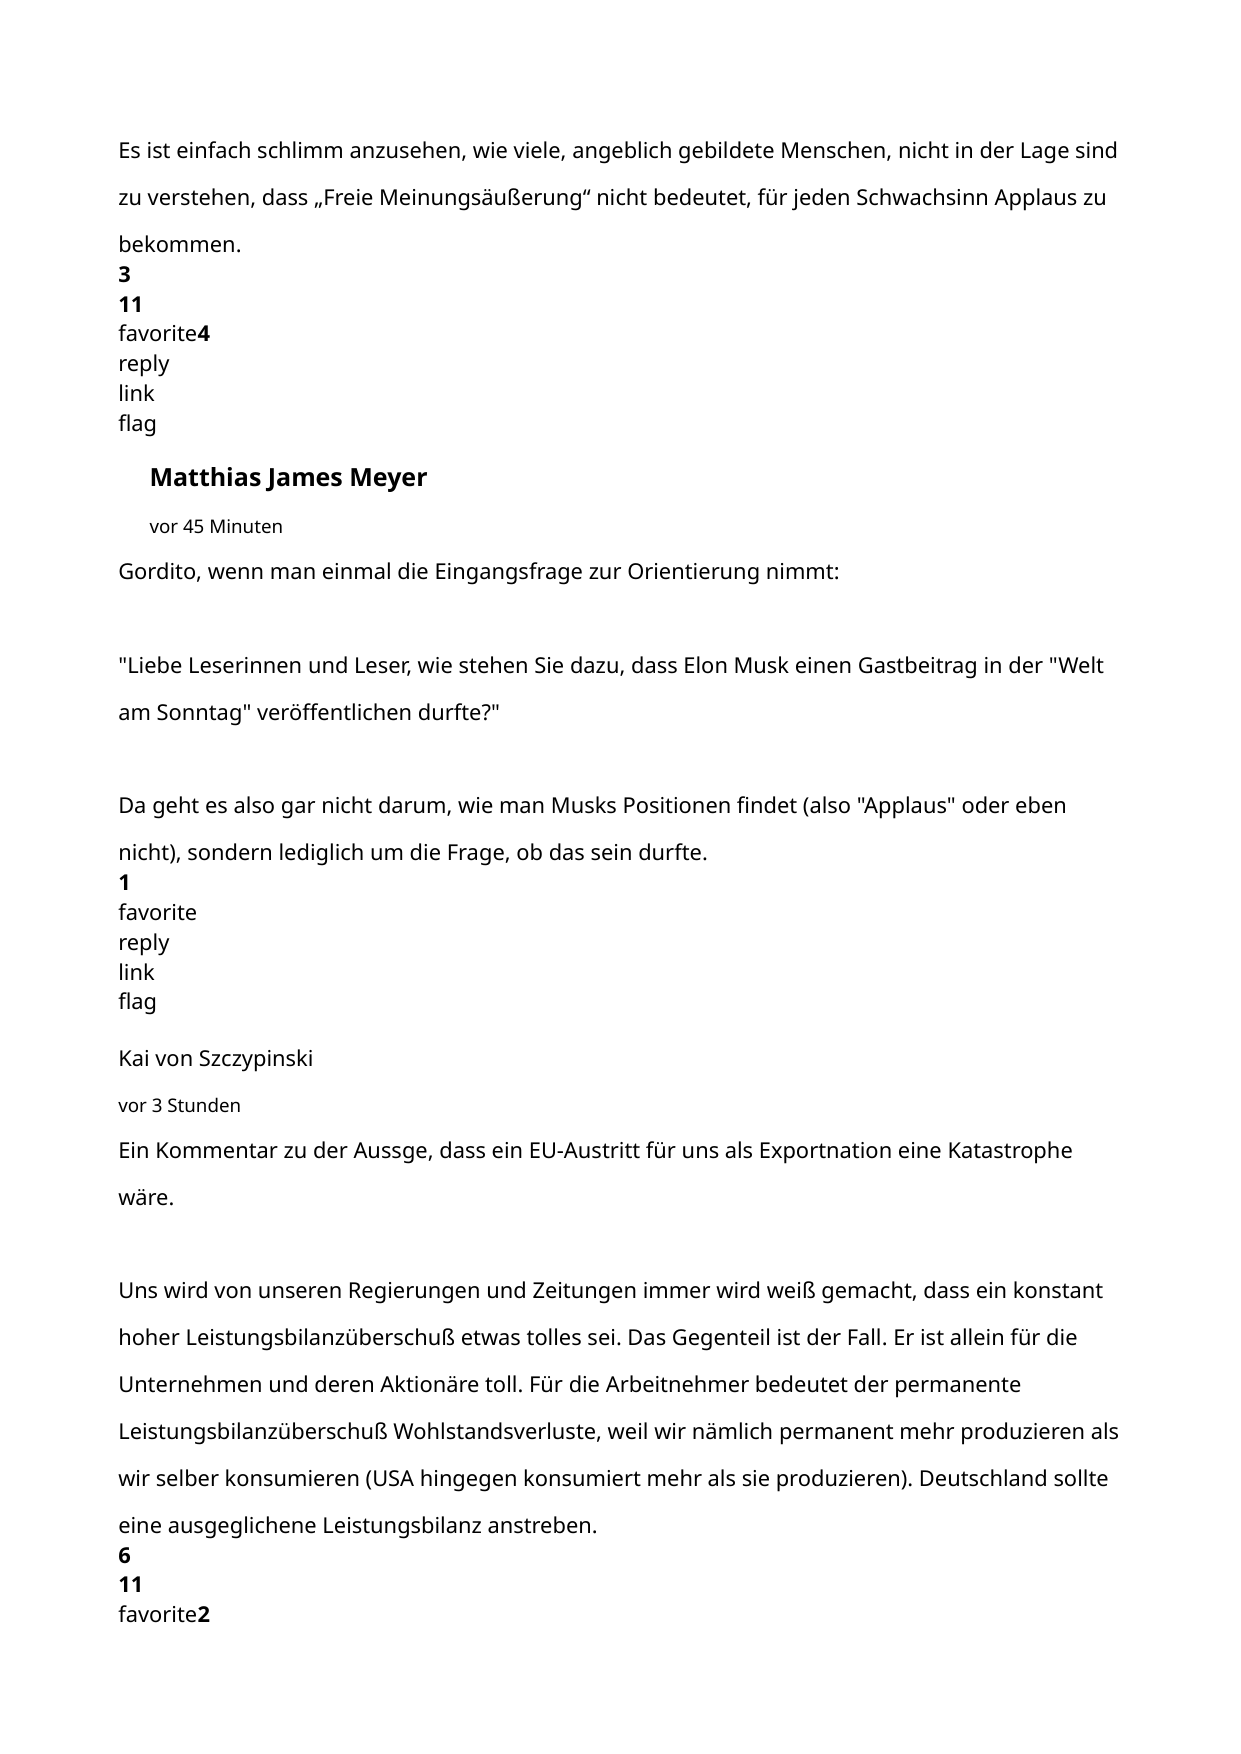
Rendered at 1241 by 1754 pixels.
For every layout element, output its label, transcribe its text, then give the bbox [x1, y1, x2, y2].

text link [118, 957, 1122, 986]
text 3 [118, 259, 1122, 288]
text Kai von Szczypinski [118, 1032, 1114, 1072]
text favorite4 [118, 318, 1122, 348]
text vor 3 Stunden [118, 1088, 1122, 1118]
text Es ist einfach schlimm anzusehen, wie viele, angeblich gebildete Menschen, nicht in der Lage sind zu verstehen, dass „Freie Meinungsäußerung“ nicht bedeutet, für jeden Schwachsinn Applaus zu bekommen. [118, 118, 1122, 259]
text reply [118, 348, 1122, 378]
text favorite [118, 897, 1122, 927]
text Gordito, wenn man einmal die Eingangsfrage zur Orientierung nimmt: "Liebe Leserinnen und Leser, wie stehen Sie dazu, dass Elon Musk einen Gastbeitrag in der "Welt am Sonntag" veröffentlichen durfte?" Da geht es also gar nicht darum, wie man Musks Positionen findet (also "Applaus" oder eben nicht), sondern lediglich um die Frage, ob das sein durfte. [118, 539, 1122, 867]
text 11 [118, 288, 1122, 318]
text flag [118, 986, 1122, 1016]
text reply [118, 927, 1122, 957]
text 6 [118, 1539, 1122, 1569]
text Matthias James Meyer [149, 453, 1114, 494]
text link [118, 378, 1122, 408]
text flag [118, 408, 1122, 437]
text 1 [118, 867, 1122, 897]
text favorite2 [118, 1599, 1122, 1629]
text Ein Kommentar zu der Aussge, dass ein EU-Austritt für uns als Exportnation eine Katastrophe wäre. Uns wird von unseren Regierungen und Zeitungen immer wird weiß gemacht, dass ein konstant hoher Leistungsbilanzüberschuß etwas tolles sei. Das Gegenteil ist der Fall. Er ist allein für die Unternehmen und deren Aktionäre toll. Für die Arbeitnehmer bedeutet der permanente Leistungsbilanzüberschuß Wohlstandsverluste, weil wir nämlich permanent mehr produzieren als wir selber konsumieren (USA hingegen konsumiert mehr als sie produzieren). Deutschland sollte eine ausgeglichene Leistungsbilanz anstreben. [118, 1118, 1122, 1539]
text 11 [118, 1569, 1122, 1599]
text vor 45 Minuten [149, 509, 1122, 539]
